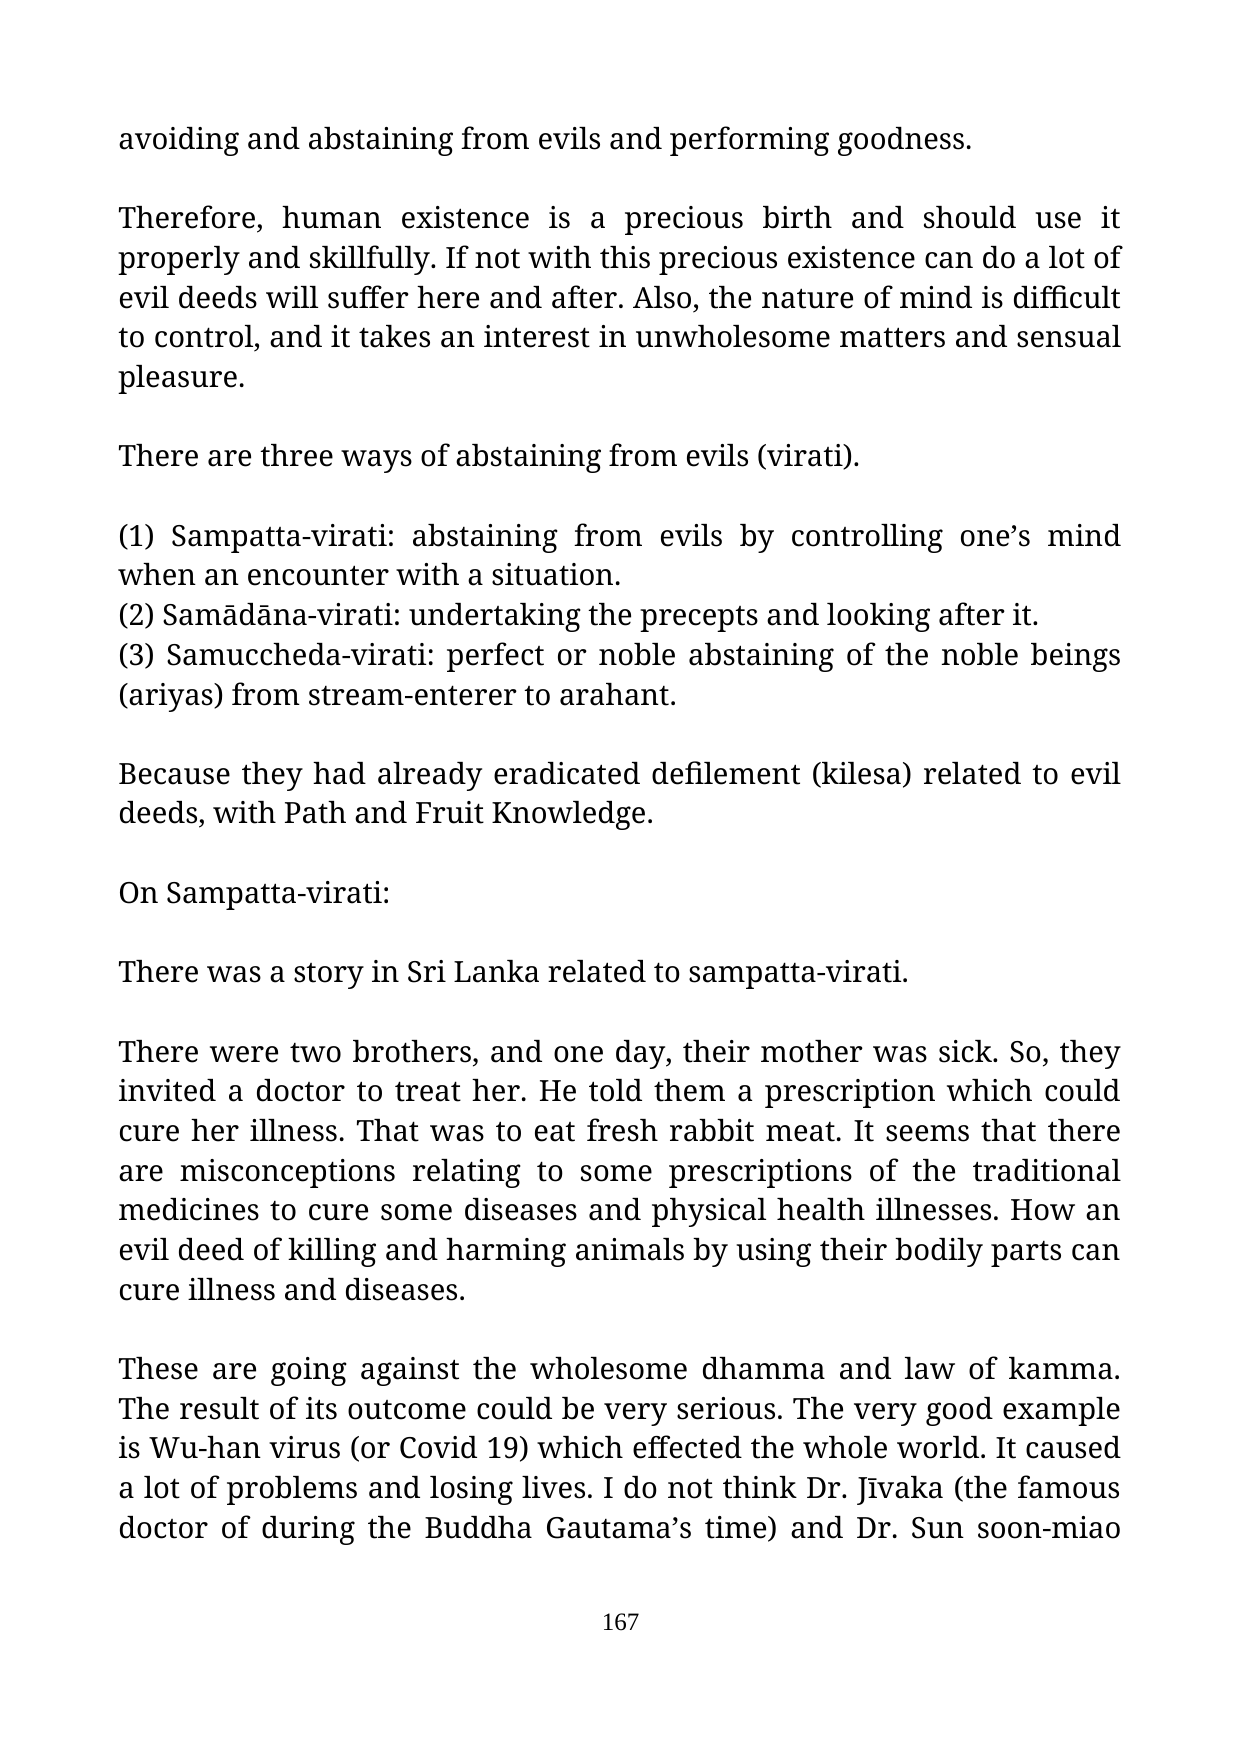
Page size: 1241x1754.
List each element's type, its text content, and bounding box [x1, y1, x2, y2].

text (1) Sampatta-virati: abstaining from evils by controlling one’s mind when an encounter with a situation. (2) Samādāna-virati: undertaking the precepts and looking after it. (3) Samuccheda-virati: perfect or noble abstaining of the noble beings (ariyas) from stream‐enterer to arahant. Because they had already eradicated defilement (kilesa) related to evil deeds, with Path and Fruit Knowledge. On Sampatta-virati: There was a story in Sri Lanka related to sampatta-virati. There were two brothers, and one day, their mother was sick. So, they invited a doctor to treat her. He told them a prescription which could cure her illness. That was to eat fresh rabbit meat. It seems that there are misconceptions relating to some prescriptions of the traditional medicines to cure some diseases and physical health illnesses. How an evil deed of killing and harming animals by using their bodily parts can cure illness and diseases. [118, 475, 1122, 1309]
text avoiding and abstaining from evils and performing goodness. Therefore, human existence is a precious birth and should use it properly and skillfully. If not with this precious existence can do a lot of evil deeds will suffer here and after. Also, the nature of mind is difficult to control, and it takes an interest in unwholesome matters and sensual pleasure. There are three ways of abstaining from evils (virati). [118, 118, 1122, 475]
text These are going against the wholesome dhamma and law of kamma. The result of its outcome could be very serious. The very good example is Wu-han virus (or Covid 19) which effected the whole world. It caused a lot of problems and losing lives. I do not think Dr. Jīvaka (the famous doctor of during the Buddha Gautama’s time) and Dr. Sun soon-miao [118, 1348, 1122, 1547]
